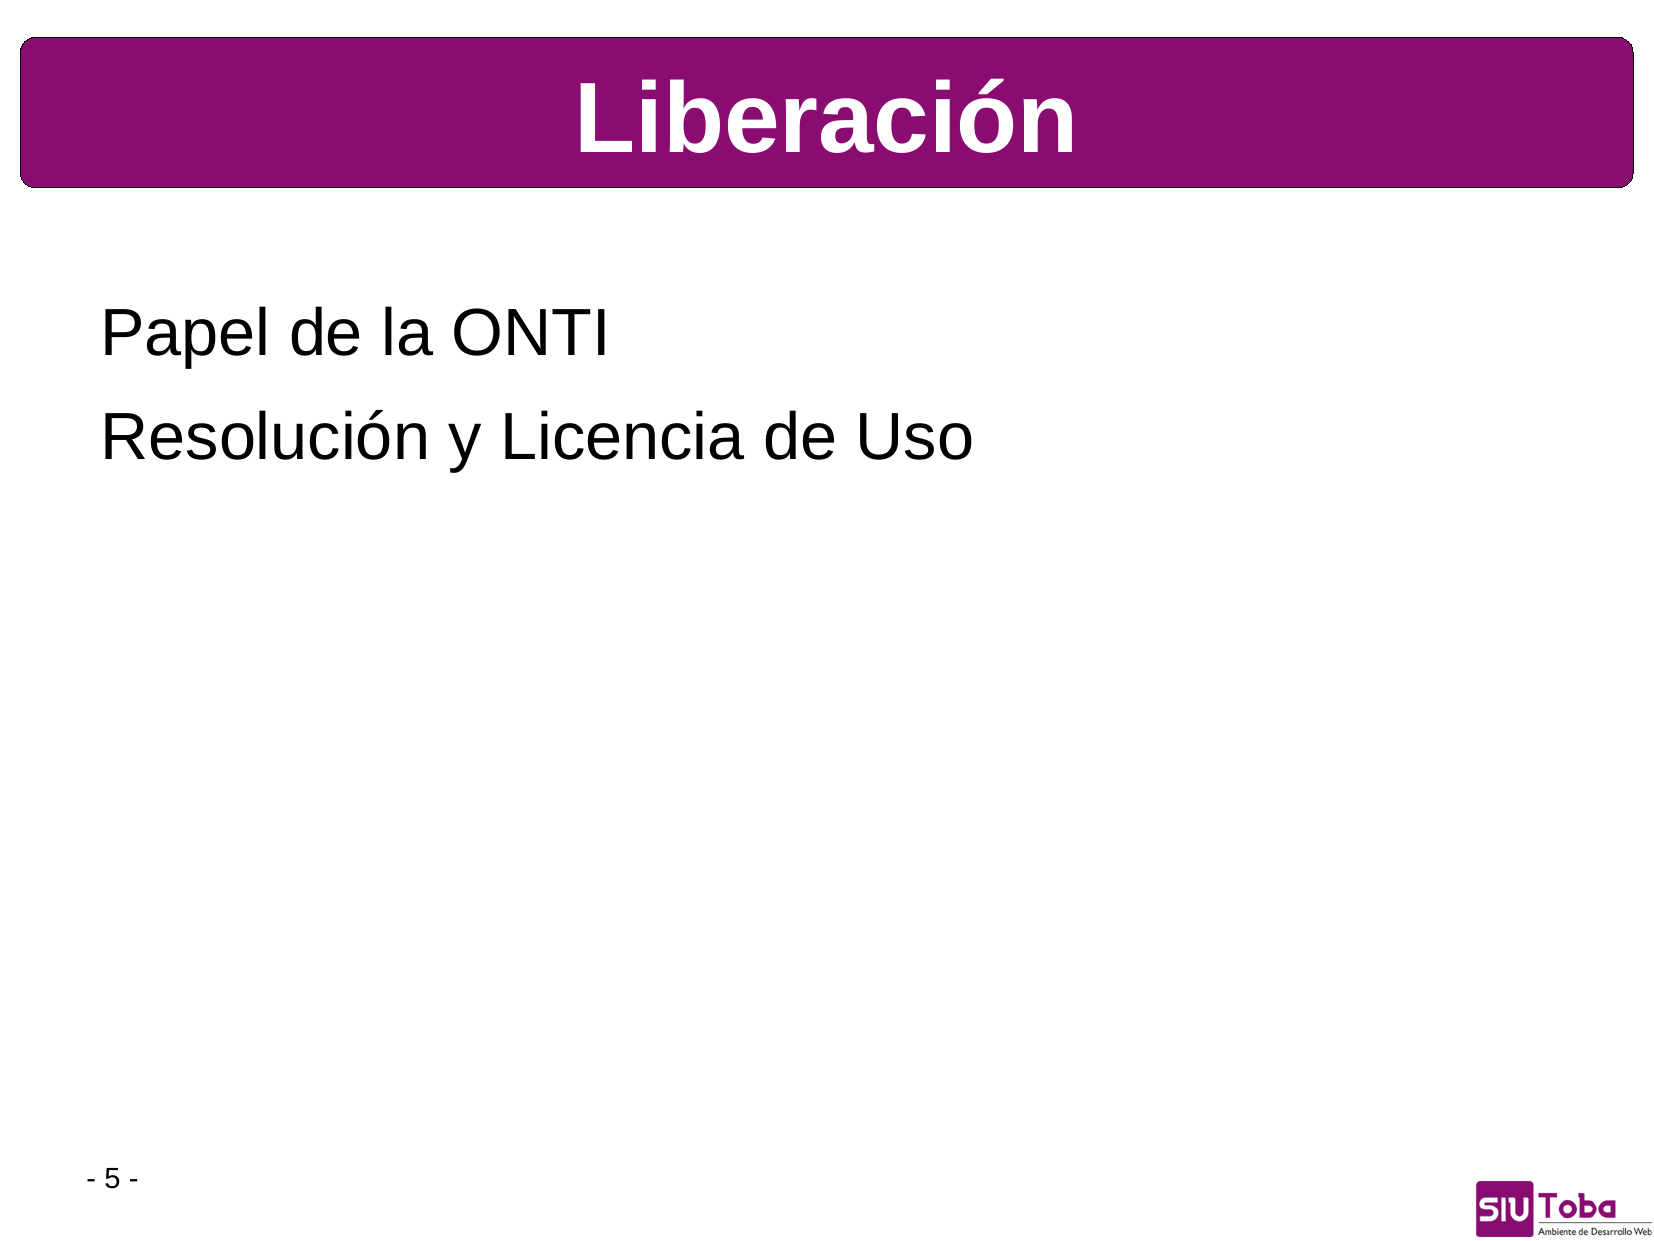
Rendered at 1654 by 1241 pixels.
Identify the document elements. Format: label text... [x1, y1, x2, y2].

list Papel de la ONTI Resolución y Licencia de Uso [82, 295, 1565, 1094]
title Liberación [59, 54, 1595, 181]
picture [1476, 1181, 1652, 1237]
